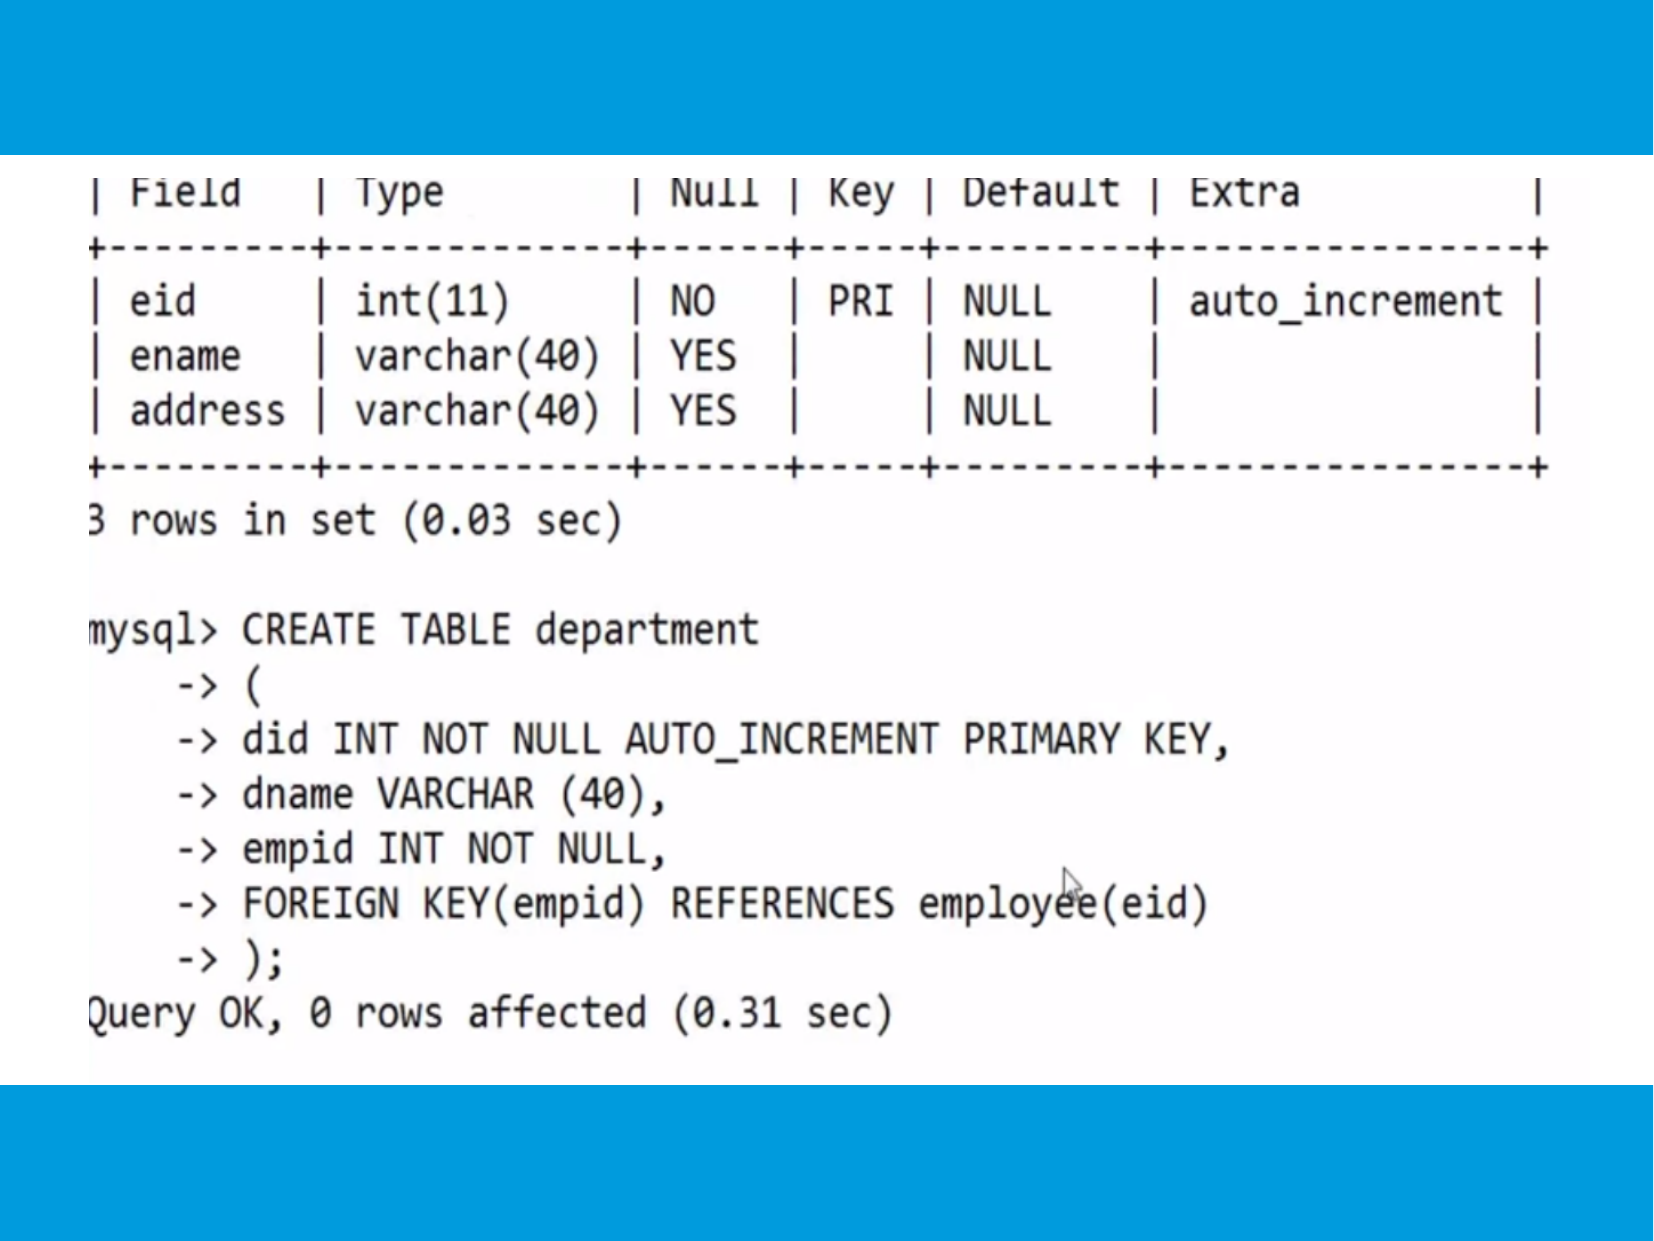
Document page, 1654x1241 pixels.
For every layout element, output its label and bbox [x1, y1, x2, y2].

picture [89, 178, 1590, 1083]
